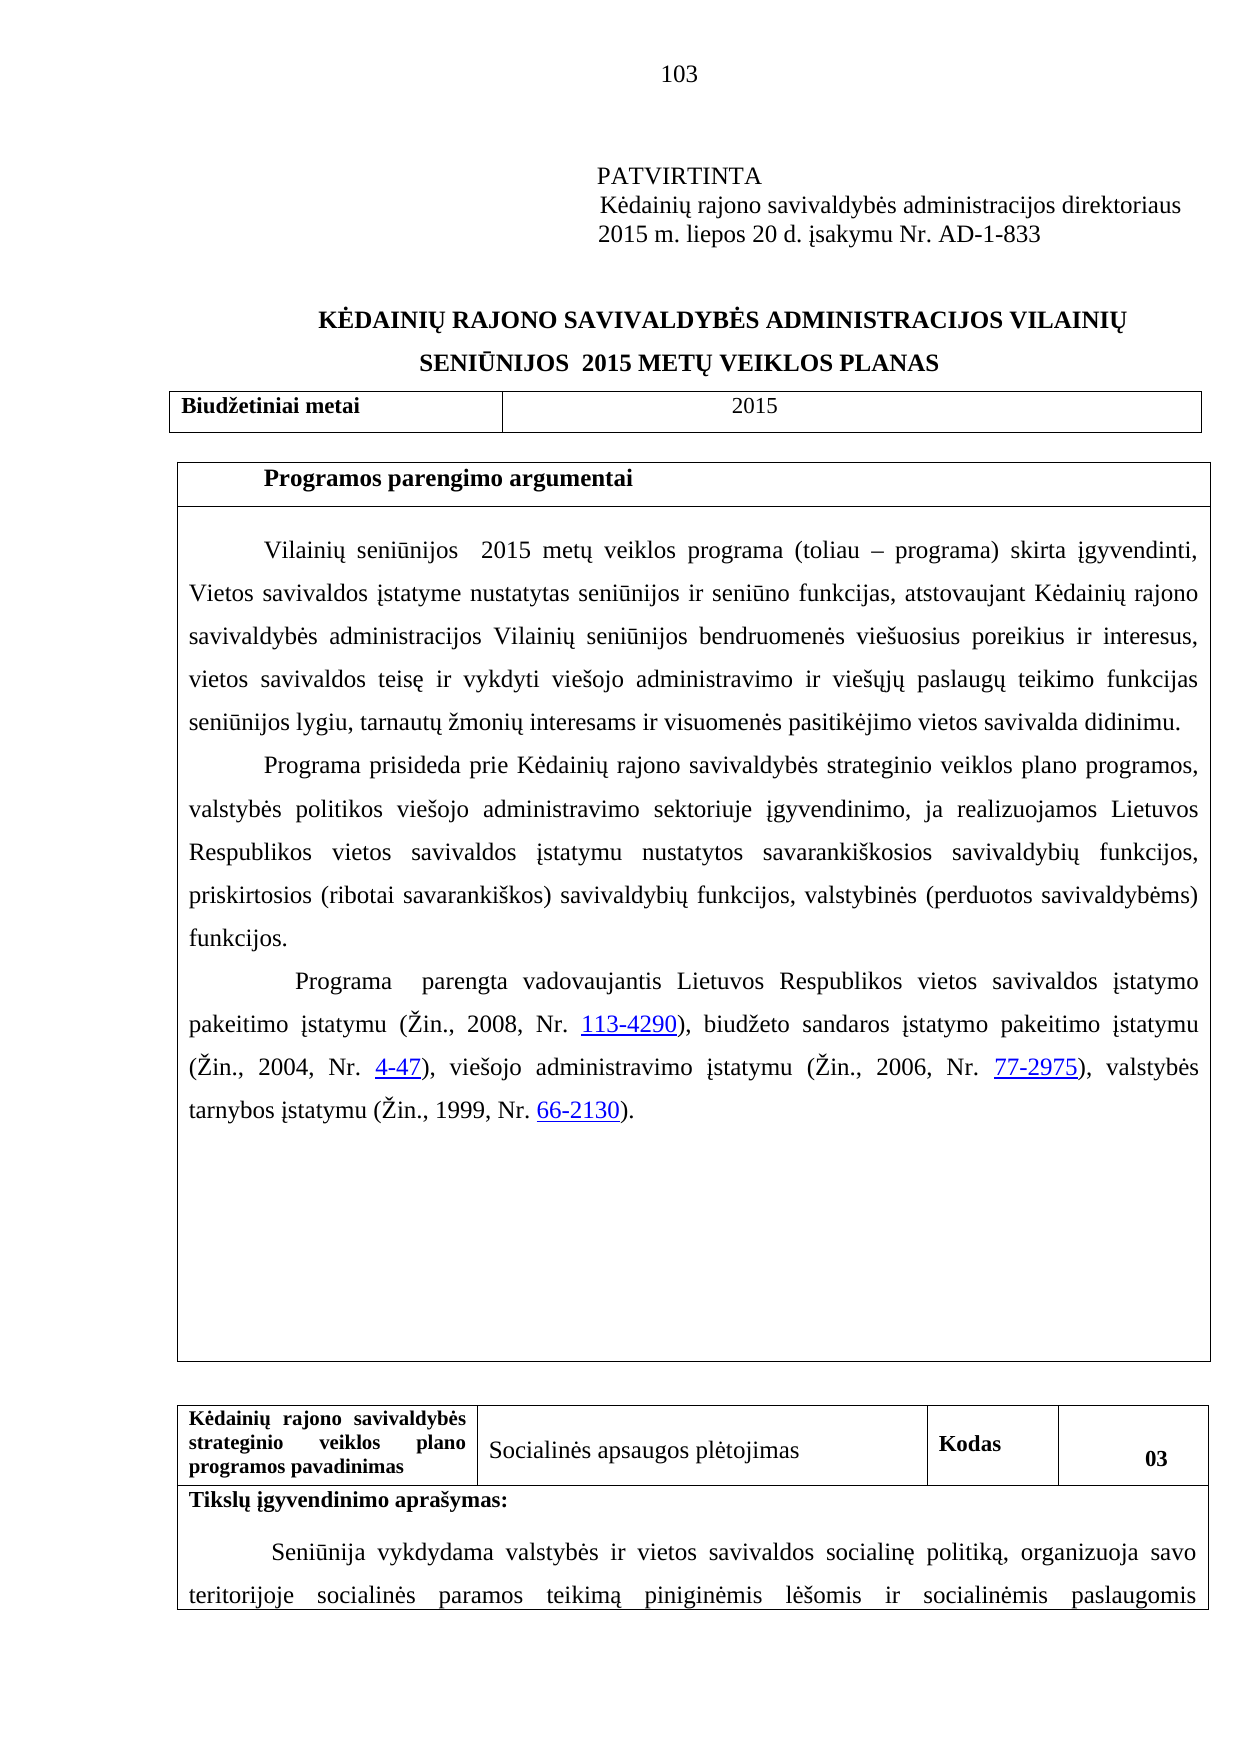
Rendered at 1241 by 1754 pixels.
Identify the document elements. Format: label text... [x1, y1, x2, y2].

table_header Programos parengimo argumentai [178, 463, 1210, 506]
text Kėdainių rajono savivaldybės administracijos direktoriaus [177, 190, 1181, 219]
text PATVIRTINTA [177, 161, 1181, 190]
table_cell Vilainių seniūnijos 2015 metų veiklos programa (toliau – programa) skirta įgyvendinti, Vietos savivaldos įstatyme nustatytas seniūnijos ir seniūno funkcijas, atstovaujant Kėdainių rajono savivaldybės administracijos Vilainių seniūnijos bendruomenės viešuosius poreikius ir interesus, vietos savivaldos teisę ir vykdyti viešojo administravimo ir viešųjų paslaugų teikimo funkcijas seniūnijos lygiu, tarnautų žmonių interesams ir visuomenės pasitikėjimo vietos savivalda didinimu. Programa prisideda prie Kėdainių rajono savivaldybės strateginio veiklos plano programos, valstybės politikos viešojo administravimo sektoriuje įgyvendinimo, ja realizuojamos Lietuvos Respublikos vietos savivaldos įstatymu nustatytos savarankiškosios savivaldybių funkcijos, priskirtosios (ribotai savarankiškos) savivaldybių funkcijos, valstybinės (perduotos savivaldybėms) funkcijos. Programa parengta vadovaujantis Lietuvos Respublikos vietos savivaldos įstatymo pakeitimo įstatymu (Žin., 2008, Nr. 113-4290), biudžeto sandaros įstatymo pakeitimo įstatymu (Žin., 2004, Nr. 4-47), viešojo administravimo įstatymu (Žin., 2006, Nr. 77-2975), valstybės tarnybos įstatymu (Žin., 1999, Nr. 66-2130). [178, 507, 1210, 1361]
table_header Biudžetiniai metai [170, 392, 502, 432]
text 2015 m. liepos 20 d. įsakymu Nr. AD-1-833 [177, 219, 1181, 247]
text KĖDAINIŲ RAJONO SAVIVALDYBĖS ADMINISTRACIJOS VILAINIŲ SENIŪNIJOS 2015 metų VEIKLOS PLANAS [177, 305, 1181, 377]
table_header Kėdainių rajono savivaldybės strateginio veiklos plano programos pavadinimas [178, 1406, 477, 1485]
table_header 03 [1059, 1406, 1208, 1485]
table_header Socialinės apsaugos plėtojimas [478, 1406, 927, 1485]
table_header 2015 [503, 392, 1201, 432]
table_header Kodas [928, 1406, 1058, 1485]
table_cell Tikslų įgyvendinimo aprašymas: Seniūnija vykdydama valstybės ir vietos savivaldos socialinę politiką, organizuoja savo teritorijoje socialinės paramos teikimą piniginėmis lėšomis ir socialinėmis paslaugomis [178, 1486, 1208, 1609]
